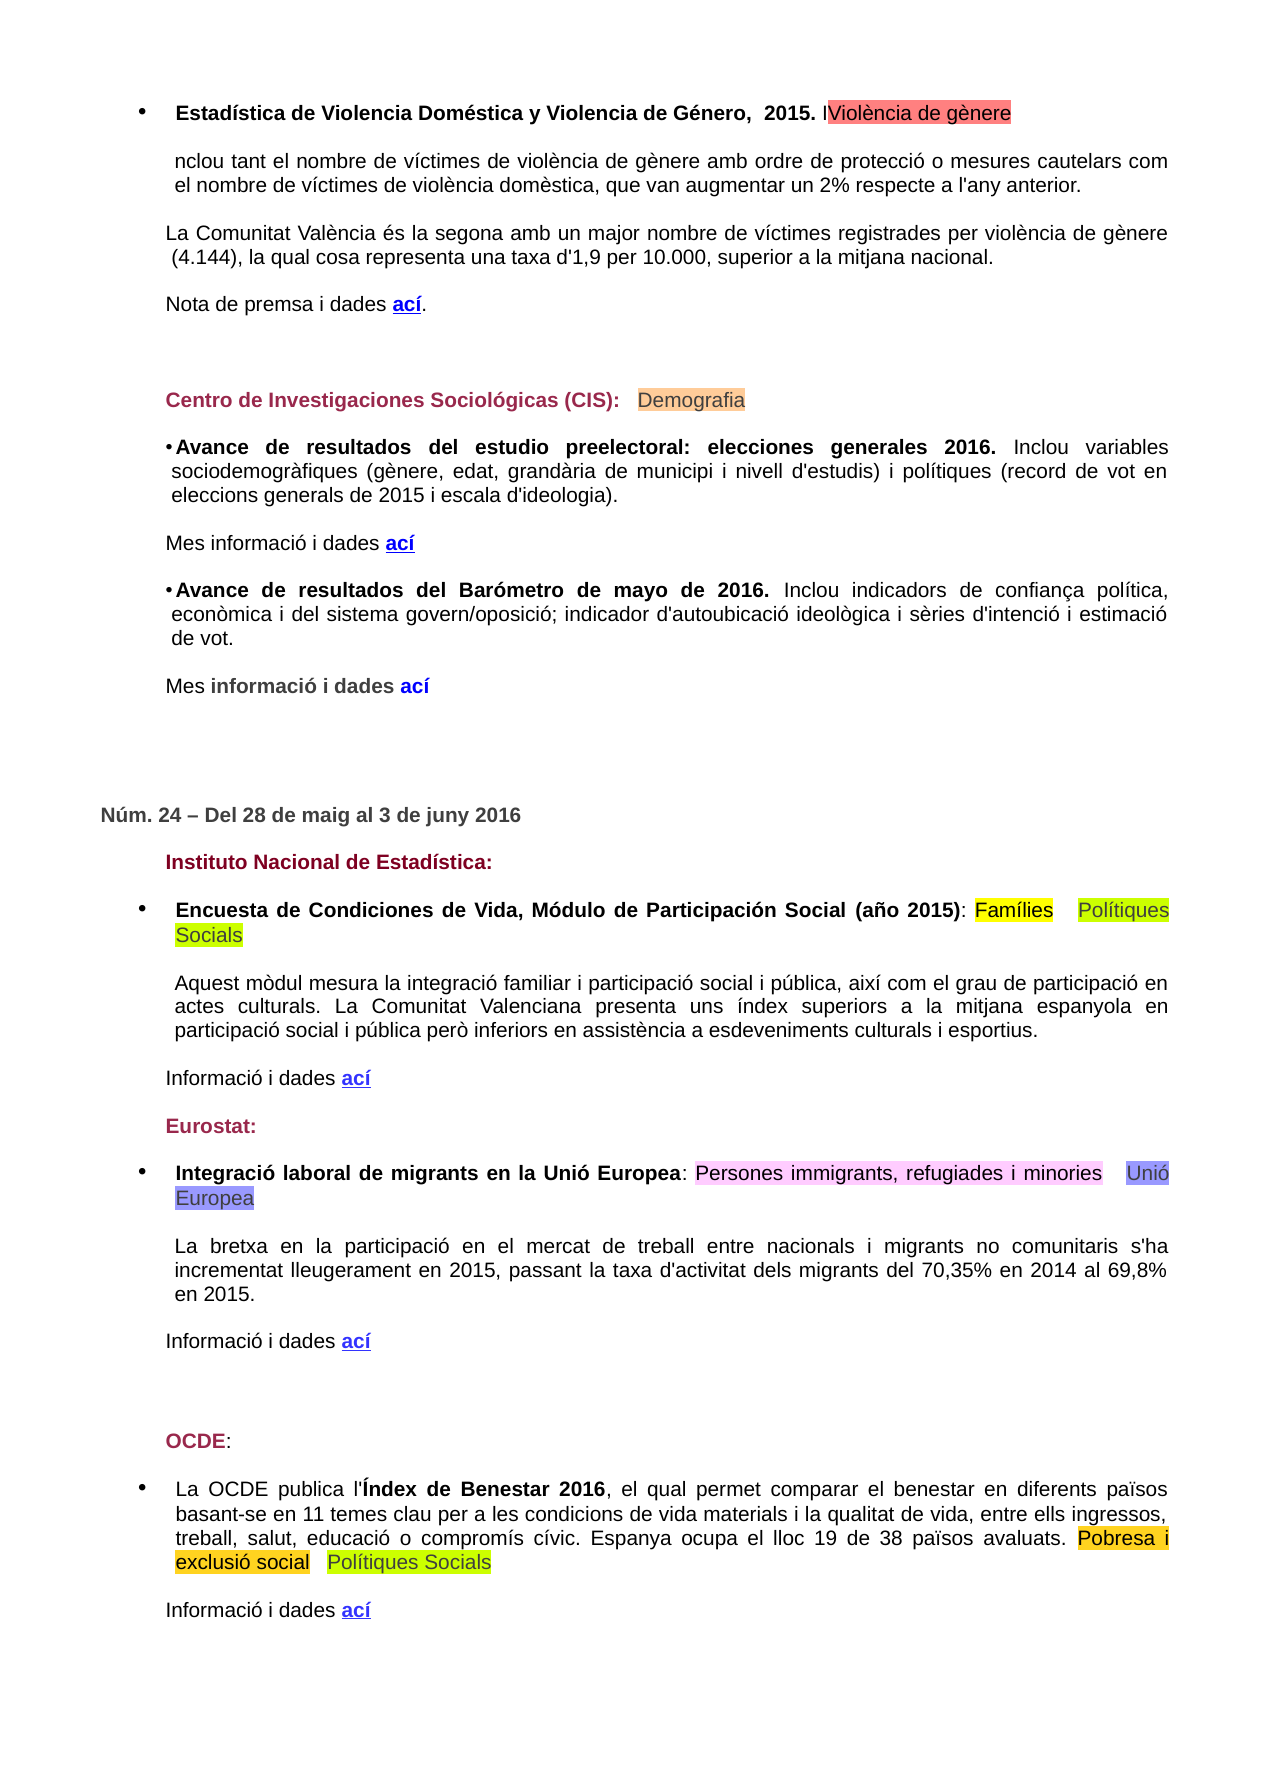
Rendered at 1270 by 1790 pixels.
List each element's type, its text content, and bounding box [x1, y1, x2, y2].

text Instituto Nacional de Estadística: [165, 850, 1169, 874]
text Mes informació i dades ací [165, 674, 1169, 698]
text nclou tant el nombre de víctimes de violència de gènere amb ordre de protecció o mesures cautelars com el nombre de víctimes de violència domèstica, que van augmentar un 2% respecte a l'any anterior. [174, 149, 1169, 197]
text La bretxa en la participació en el mercat de treball entre nacionals i migrants no comunitaris s'ha incrementat lleugerament en 2015, passant la taxa d'activitat dels migrants del 70,35% en 2014 al 69,8% en 2015. [174, 1234, 1169, 1306]
list Integració laboral de migrants en la Unió Europea: Persones immigrants, refugiades i minories Unió Europea [138, 1161, 1169, 1210]
list La OCDE publica l'Índex de Benestar 2016, el qual permet comparar el benestar en diferents països basant-se en 11 temes clau per a les condicions de vida materials i la qualitat de vida, entre ells ingressos, treball, salut, educació o compromís cívic. Espanya ocupa el lloc 19 de 38 països avaluats. Pobresa i exclusió social Polítiques Socials [138, 1477, 1169, 1574]
list Encuesta de Condiciones de Vida, Módulo de Participación Social (año 2015): Famílies Polítiques Socials [138, 898, 1169, 947]
text Informació i dades ací [165, 1066, 1169, 1090]
text OCDE: [165, 1429, 1169, 1453]
text Centro de Investigaciones Sociológicas (CIS): Demografia [165, 387, 1169, 411]
text Nota de premsa i dades ací. [165, 292, 1169, 316]
text Núm. 24 – Del 28 de maig al 3 de juny 2016 [100, 803, 1169, 827]
list Estadística de Violencia Doméstica y Violencia de Género, 2015. IViolència de gènere [138, 100, 1169, 125]
text La Comunitat València és la segona amb un major nombre de víctimes registrades per violència de gènere (4.144), la qual cosa representa una taxa d'1,9 per 10.000, superior a la mitjana nacional. [165, 221, 1169, 268]
text Informació i dades ací [165, 1329, 1169, 1353]
text Eurostat: [165, 1113, 1169, 1137]
list Avance de resultados del Barómetro de mayo de 2016. Inclou indicadors de confiança política, econòmica i del sistema govern/oposició; indicador d'autoubicació ideològica i sèries d'intenció i estimació de vot. [165, 578, 1169, 650]
text Mes informació i dades ací [165, 531, 1169, 554]
list Avance de resultados del estudio preelectoral: elecciones generales 2016. Inclou variables sociodemogràfiques (gènere, edat, grandària de municipi i nivell d'estudis) i polítiques (record de vot en eleccions generals de 2015 i escala d'ideologia). [165, 435, 1169, 507]
text Informació i dades ací [165, 1597, 1169, 1621]
text Aquest mòdul mesura la integració familiar i participació social i pública, així com el grau de participació en actes culturals. La Comunitat Valenciana presenta uns índex superiors a la mitjana espanyola en participació social i pública però inferiors en assistència a esdeveniments culturals i esportius. [174, 970, 1169, 1042]
